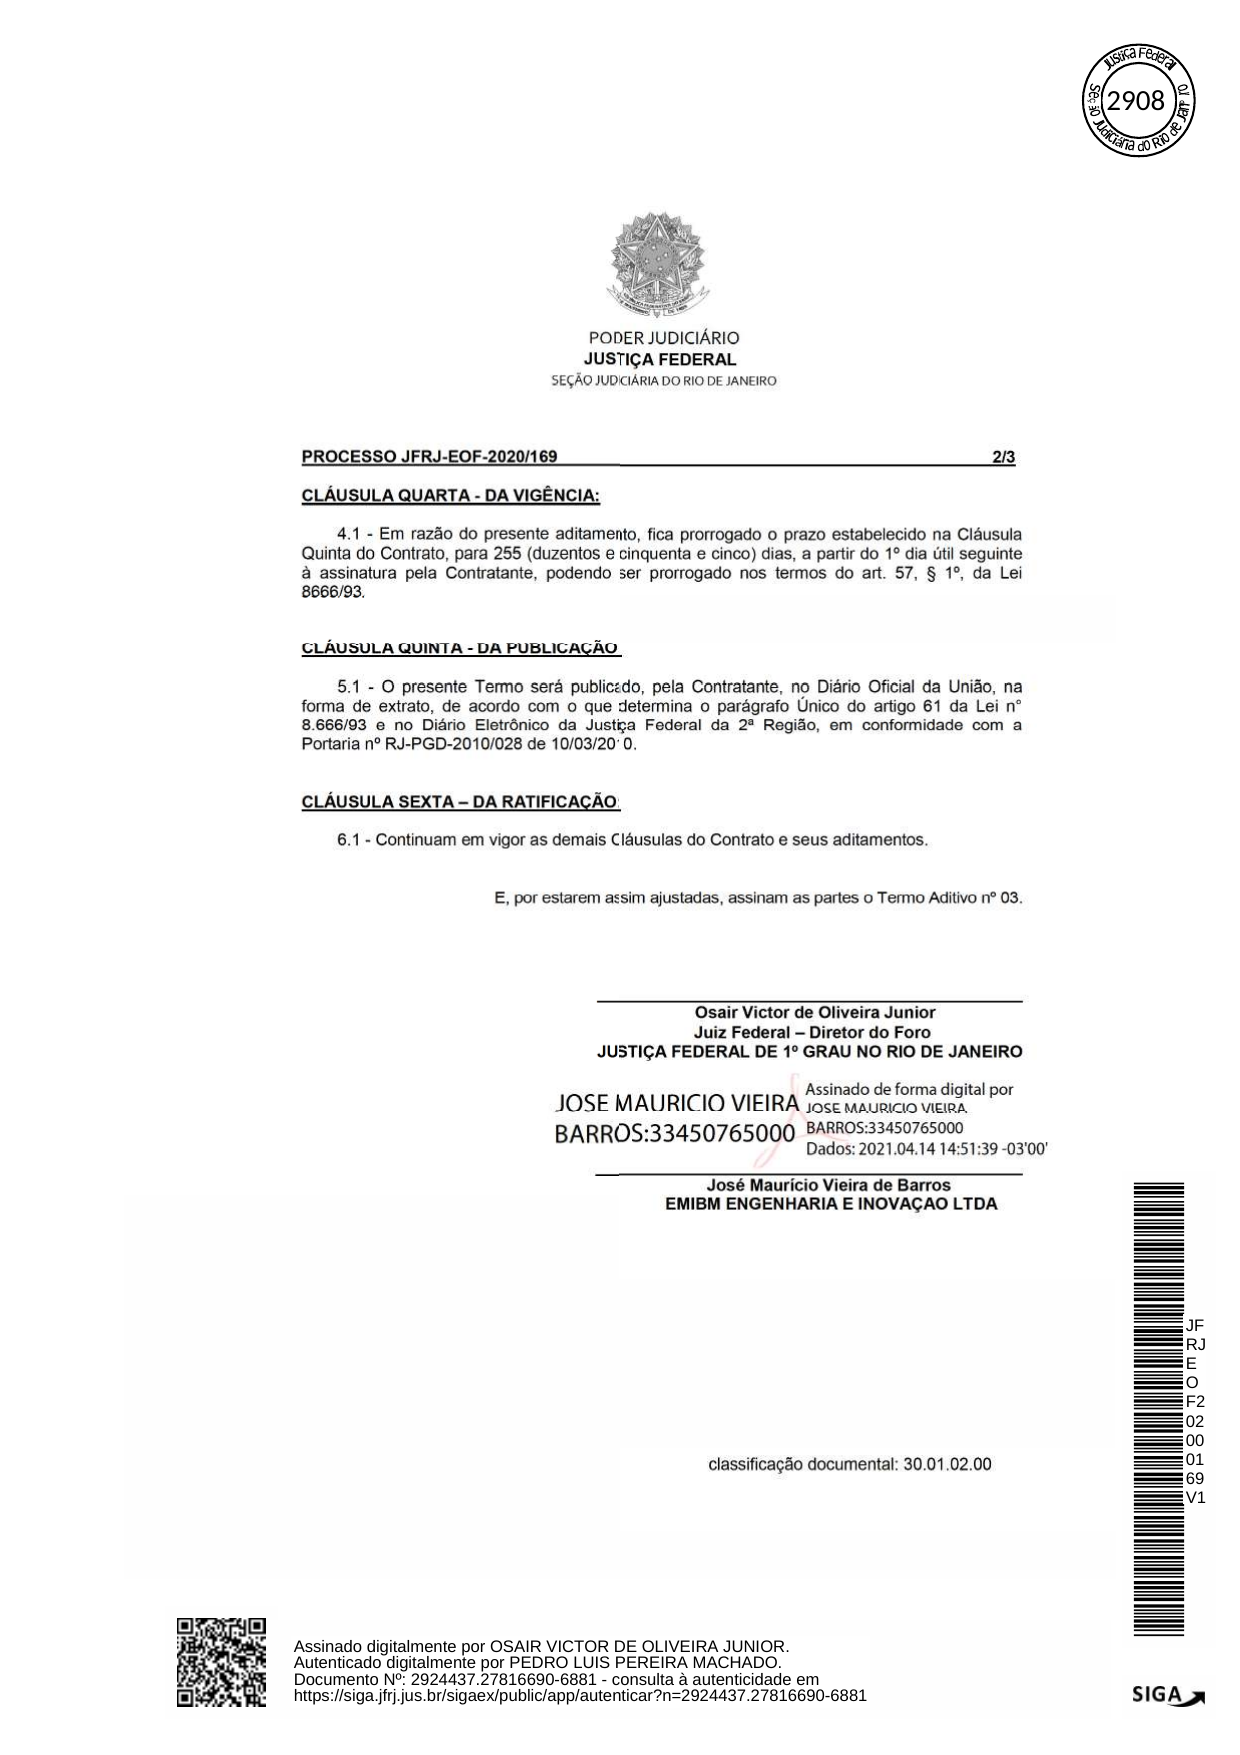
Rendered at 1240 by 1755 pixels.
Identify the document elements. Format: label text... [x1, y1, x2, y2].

text JFRJEOF202000169V10 [1186, 1316, 1206, 1504]
text ç [1088, 98, 1099, 106]
text e [1179, 97, 1193, 105]
